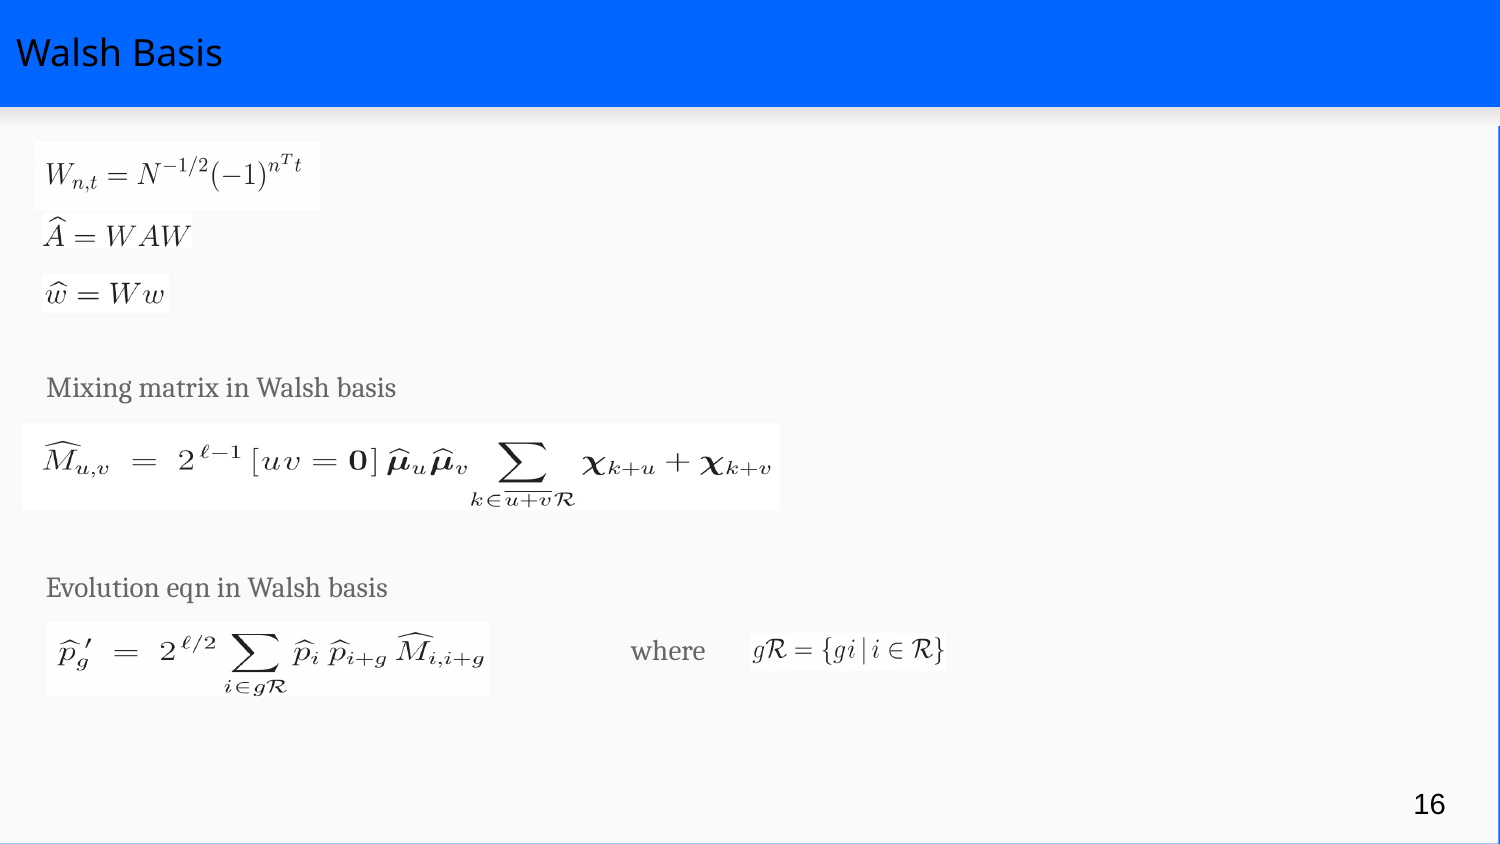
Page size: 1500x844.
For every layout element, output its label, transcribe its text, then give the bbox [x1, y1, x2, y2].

picture [22, 423, 780, 510]
picture [47, 621, 489, 697]
picture [750, 633, 946, 671]
picture [43, 213, 192, 249]
text_box Mixing matrix in Walsh basis [31, 363, 479, 413]
text_box where [616, 626, 737, 676]
picture [35, 141, 320, 210]
picture [42, 274, 169, 313]
title Walsh Basis [16, 2, 1464, 102]
text_box Evolution eqn in Walsh basis [31, 563, 479, 613]
